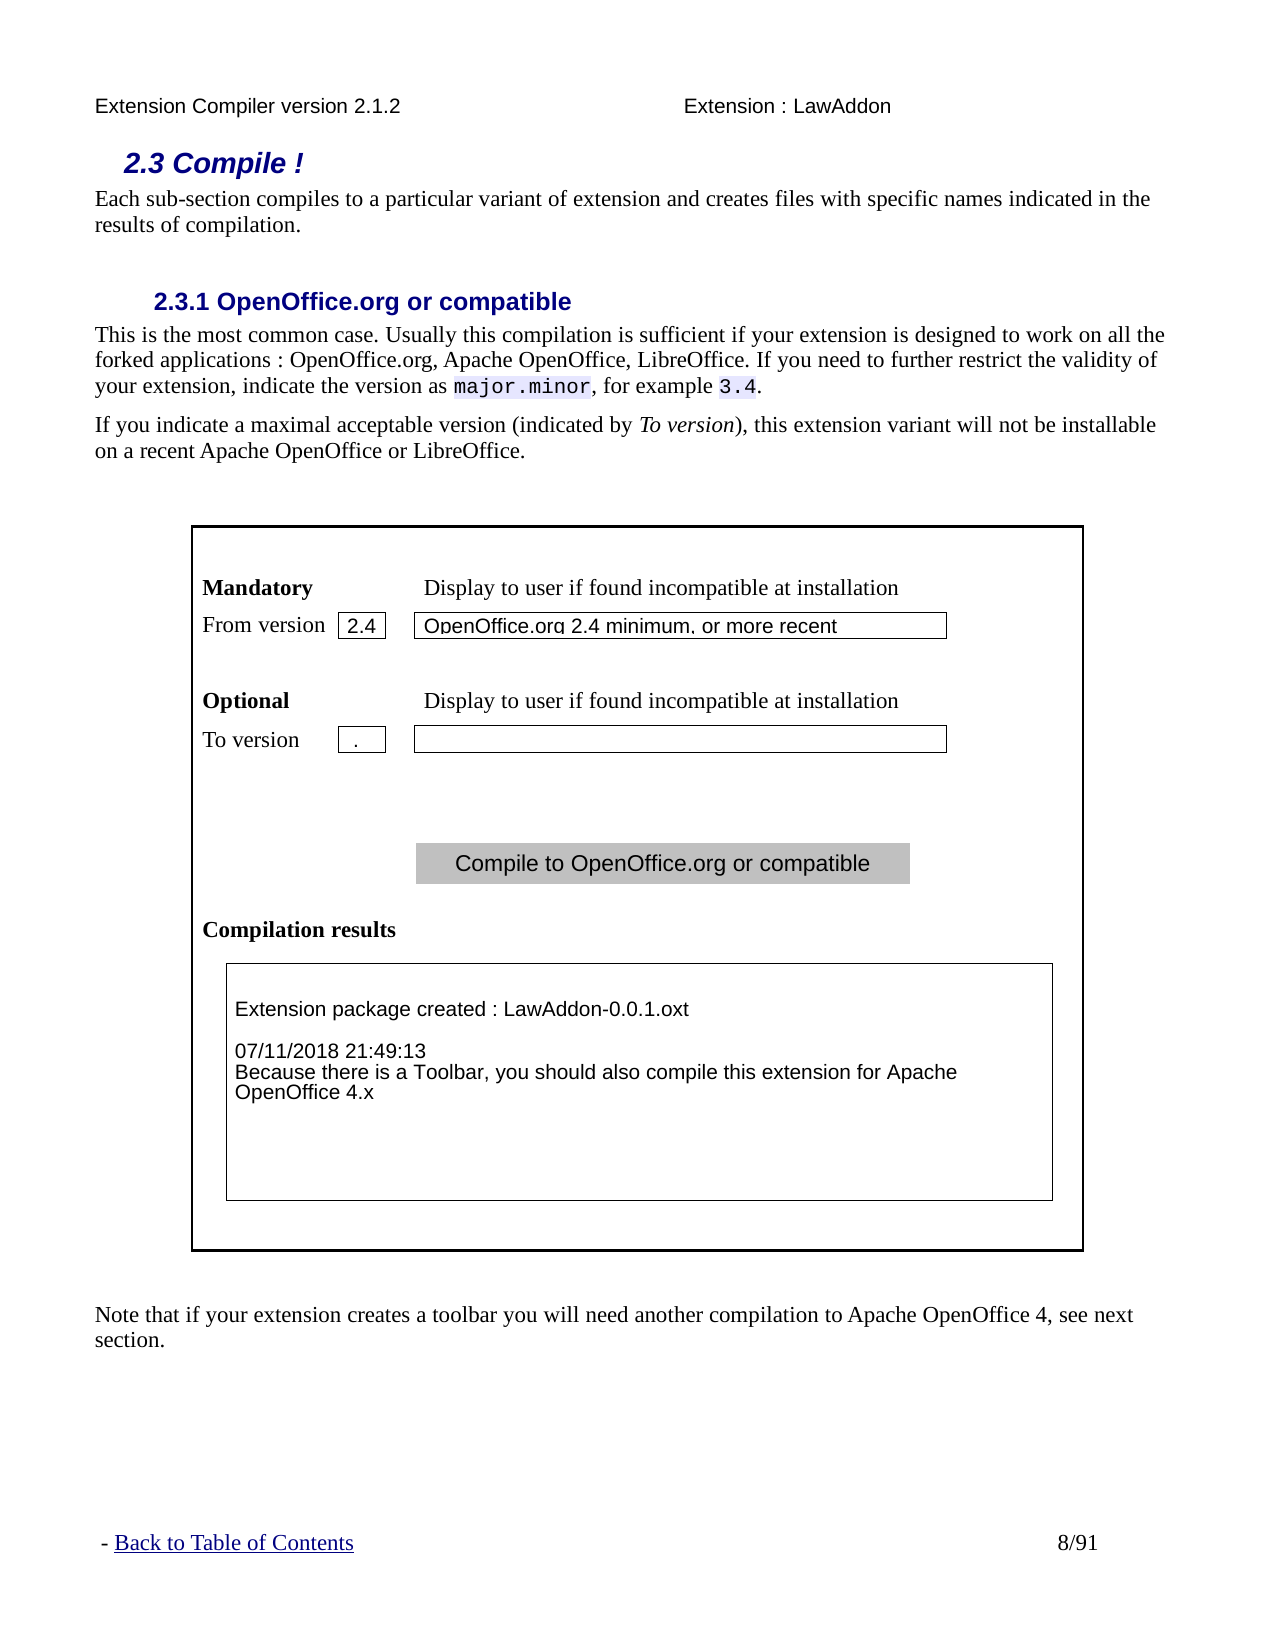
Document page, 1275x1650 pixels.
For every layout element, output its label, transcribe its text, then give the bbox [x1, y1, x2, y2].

text Mandatory Display to user if found incompatible at installation [202, 574, 1073, 600]
text To version [202, 726, 338, 752]
text Optional Display to user if found incompatible at installation [202, 688, 1073, 714]
subtitle Compile ! [124, 147, 1181, 180]
text [947, 726, 1073, 752]
text [386, 612, 414, 638]
subtitle OpenOffice.org or compatible [153, 287, 1181, 316]
text Note that if your extension creates a toolbar you will need another compilation to Apache OpenOffice 4, see next section. [94, 1302, 1181, 1353]
text Each sub-section compiles to a particular variant of extension and creates files with specific names indicated in the results of compilation. [94, 186, 1181, 237]
text Compilation results [202, 917, 1073, 942]
text [947, 612, 1073, 638]
text If you indicate a maximal acceptable version (indicated by To version), this extension variant will not be installable on a recent Apache OpenOffice or LibreOffice. [94, 412, 1181, 463]
text This is the most common case. Usually this compilation is sufficient if your extension is designed to work on all the forked applications : OpenOffice.org, Apache OpenOffice, LibreOffice. If you need to further restrict the validity of your extension, indicate the version as major.minor, for example 3.4. [94, 321, 1181, 399]
text From version [202, 612, 338, 638]
text [386, 726, 414, 752]
